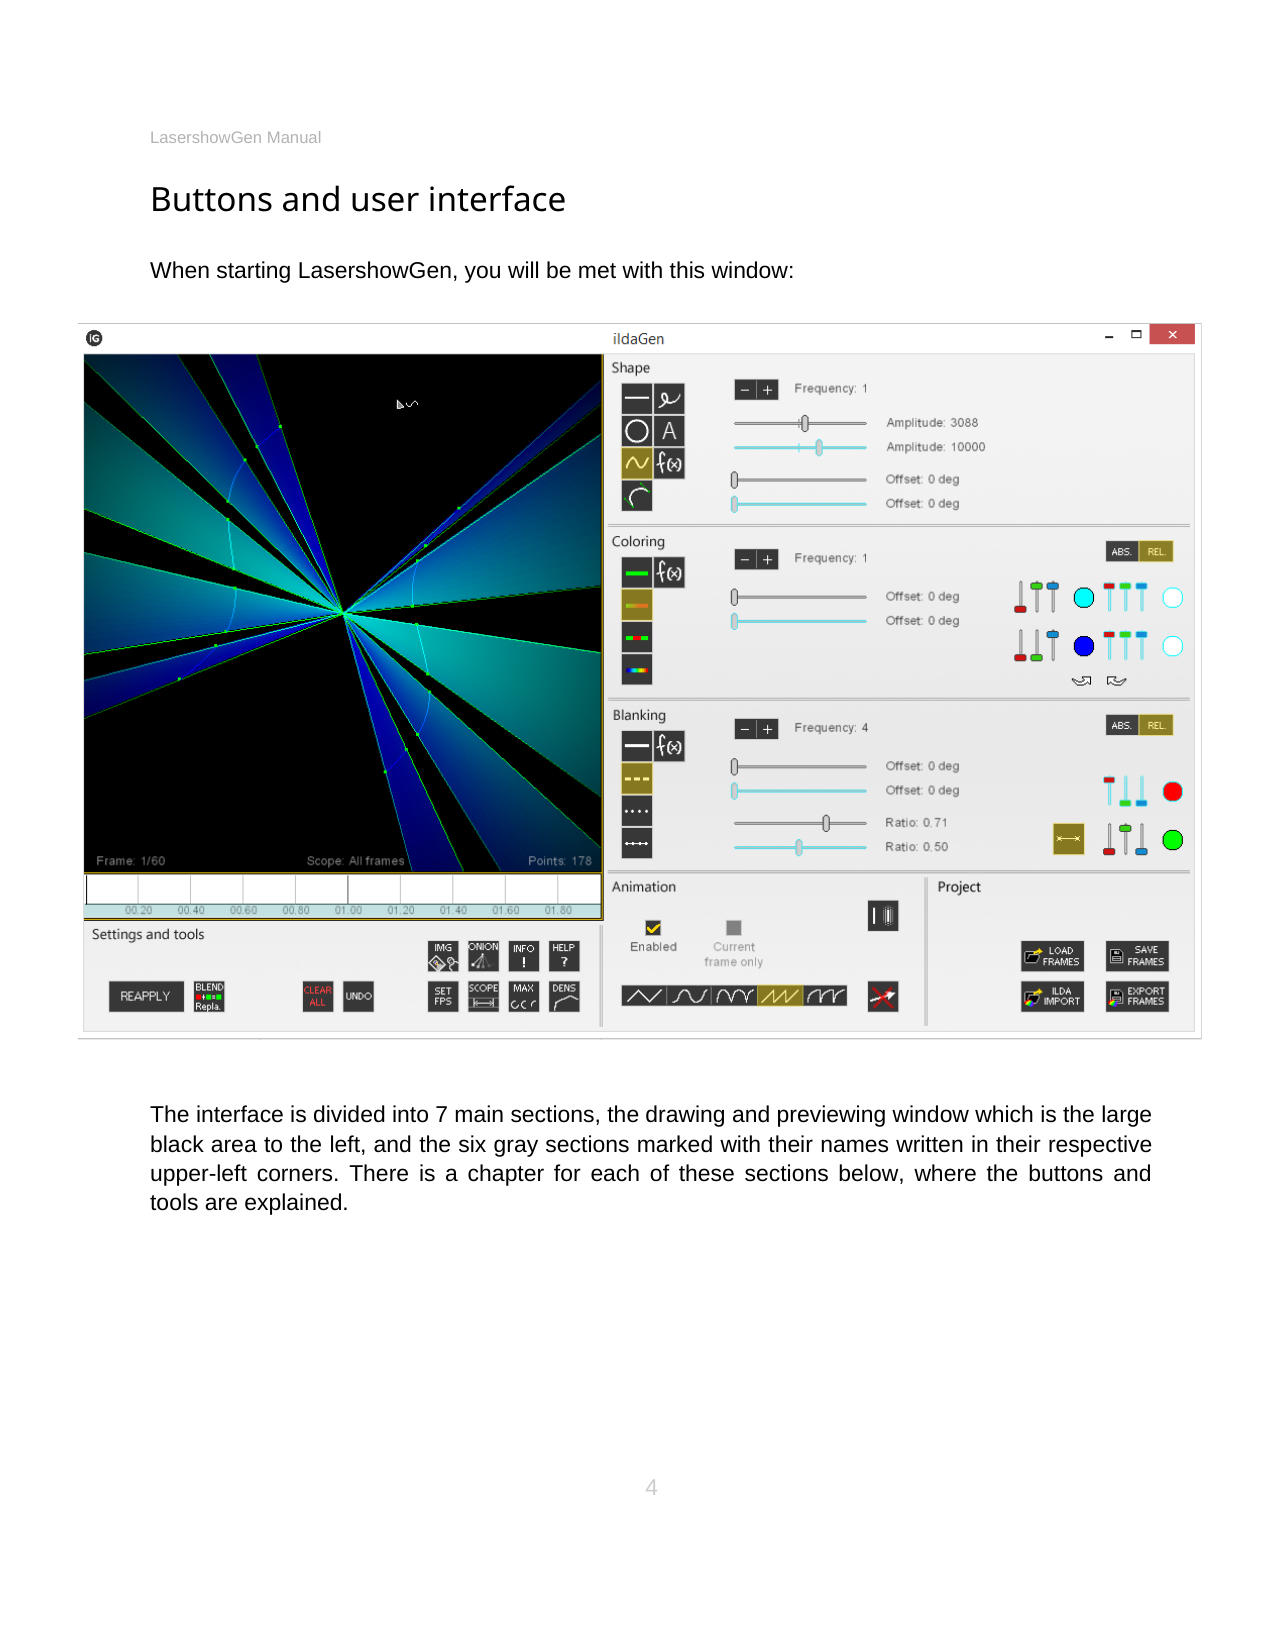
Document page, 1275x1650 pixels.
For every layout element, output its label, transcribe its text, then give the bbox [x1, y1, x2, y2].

subtitle Buttons and user interface [150, 176, 1153, 222]
picture [77, 323, 1202, 1040]
text The interface is divided into 7 main sections, the drawing and previewing window which is the large black area to the left, and the six gray sections marked with their names written in their respective upper-left corners. There is a chapter for each of these sections below, where the buttons and tools are explained. [150, 1102, 1153, 1216]
text When starting LasershowGen, you will be met with this window: [150, 258, 1153, 283]
